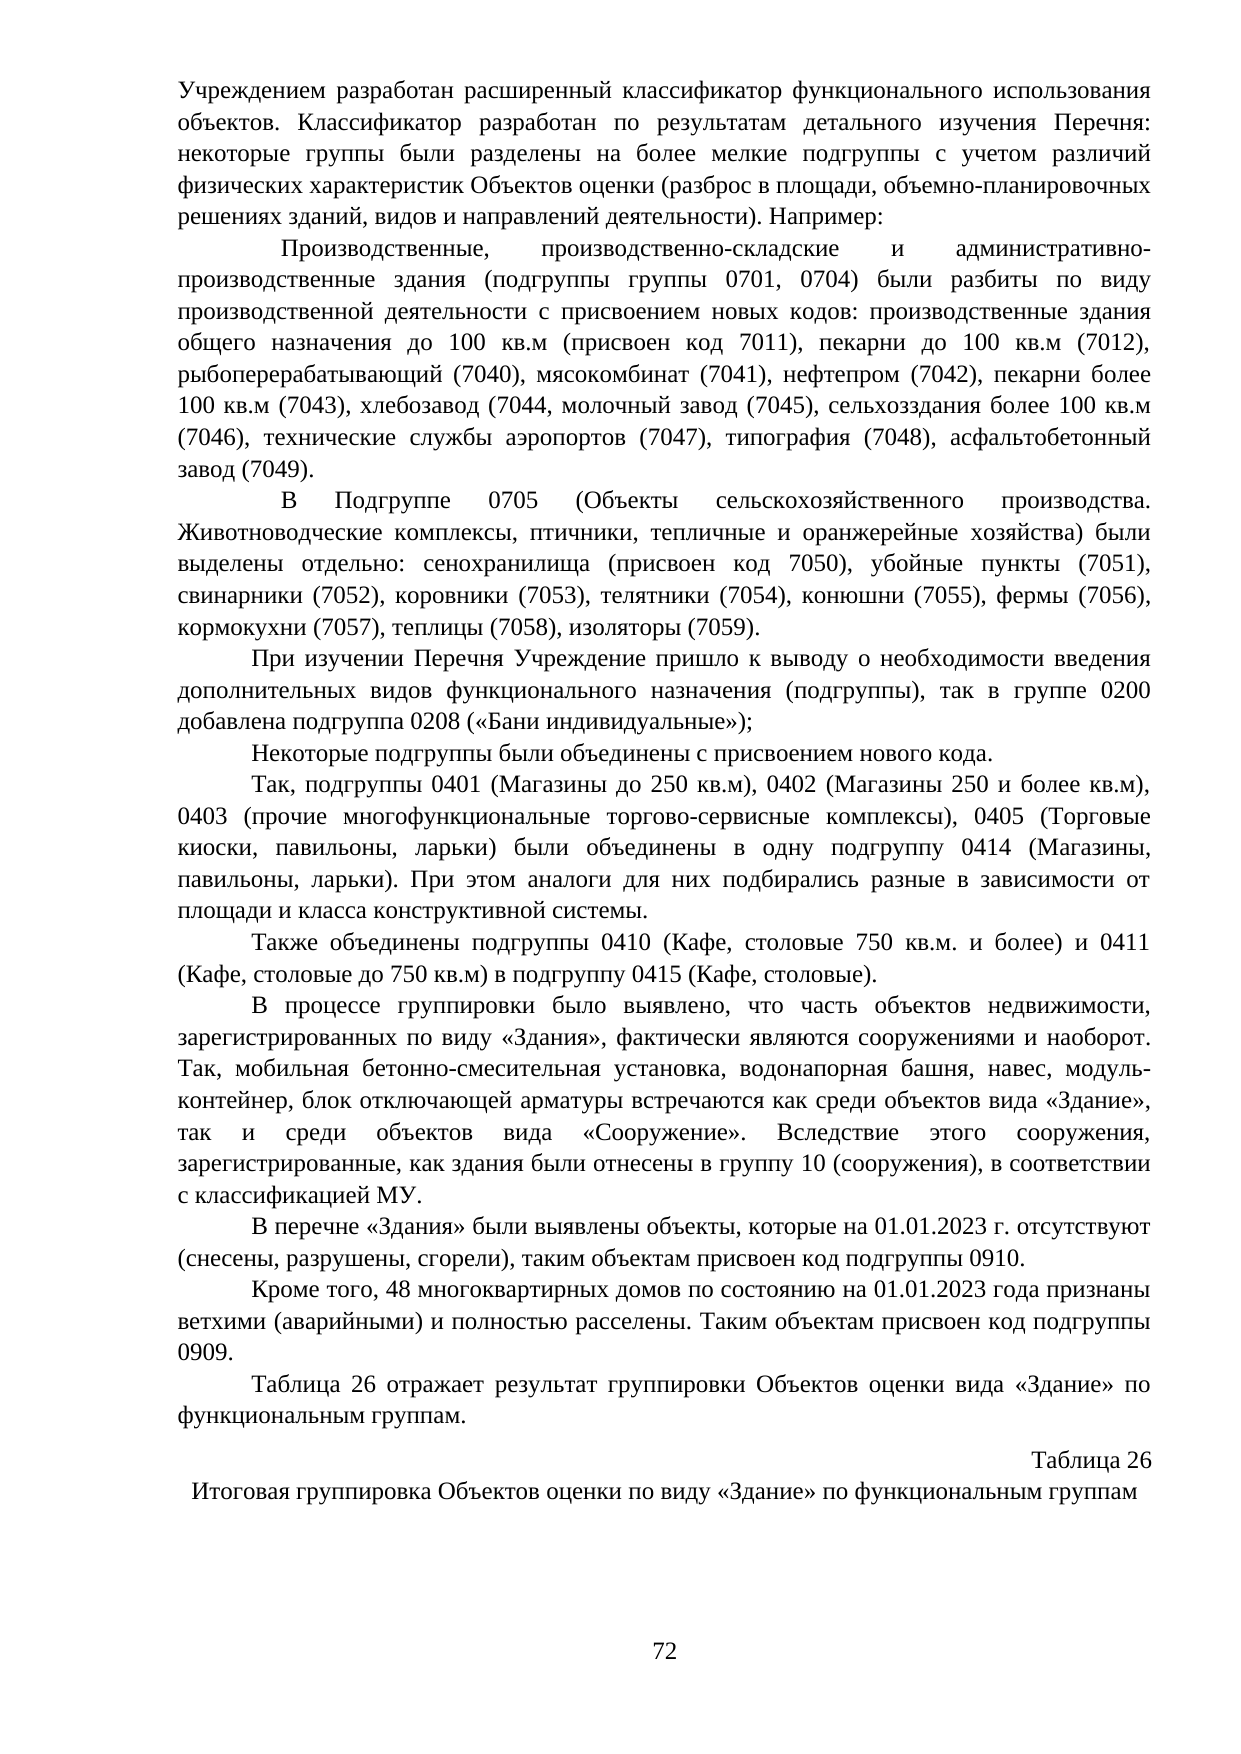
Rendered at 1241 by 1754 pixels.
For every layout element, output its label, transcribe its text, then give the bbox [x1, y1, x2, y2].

text При изучении Перечня Учреждение пришло к выводу о необходимости введения дополнительных видов функционального назначения (подгруппы), так в группе 0200 добавлена подгруппа 0208 («Бани индивидуальные»); [177, 643, 1152, 735]
text Так, подгруппы 0401 (Магазины до 250 кв.м), 0402 (Магазины 250 и более кв.м), 0403 (прочие многофункциональные торгово-сервисные комплексы), 0405 (Торговые киоски, павильоны, ларьки) были объединены в одну подгруппу 0414 (Магазины, павильоны, ларьки). При этом аналоги для них подбирались разные в зависимости от площади и класса конструктивной системы. [177, 769, 1152, 924]
text Учреждением разработан расширенный классификатор функционального использования объектов. Классификатор разработан по результатам детального изучения Перечня: некоторые группы были разделены на более мелкие подгруппы с учетом различий физических характеристик Объектов оценки (разброс в площади, объемно-планировочных решениях зданий, видов и направлений деятельности). Например: [177, 75, 1152, 230]
text Таблица 26 [177, 1445, 1152, 1473]
text Таблица 26 отражает результат группировки Объектов оценки вида «Здание» по функциональным группам. [177, 1369, 1152, 1429]
text  Производственные, производственно-складские и административно-производственные здания (подгруппы группы 0701, 0704) были разбиты по виду производственной деятельности с присвоением новых кодов: производственные здания общего назначения до 100 кв.м (присвоен код 7011), пекарни до 100 кв.м (7012), рыбоперерабатывающий (7040), мясокомбинат (7041), нефтепром (7042), пекарни более 100 кв.м (7043), хлебозавод (7044, молочный завод (7045), сельхозздания более 100 кв.м (7046), технические службы аэропортов (7047), типография (7048), асфальтобетонный завод (7049). [177, 233, 1152, 482]
text В процессе группировки было выявлено, что часть объектов недвижимости, зарегистрированных по виду «Здания», фактически являются сооружениями и наоборот. Так, мобильная бетонно-смесительная установка, водонапорная башня, навес, модуль-контейнер, блок отключающей арматуры встречаются как среди объектов вида «Здание», так и среди объектов вида «Сооружение». Вследствие этого сооружения, зарегистрированные, как здания были отнесены в группу 10 (сооружения), в соответствии с классификацией МУ. [177, 990, 1152, 1208]
text  В Подгруппе 0705 (Объекты сельскохозяйственного производства. Животноводческие комплексы, птичники, тепличные и оранжерейные хозяйства) были выделены отдельно: сенохранилища (присвоен код 7050), убойные пункты (7051), свинарники (7052), коровники (7053), телятники (7054), конюшни (7055), фермы (7056), кормокухни (7057), теплицы (7058), изоляторы (7059). [177, 485, 1152, 640]
text Некоторые подгруппы были объединены с присвоением нового кода. [177, 738, 1152, 767]
text Также объединены подгруппы 0410 (Кафе, столовые 750 кв.м. и более) и 0411 (Кафе, столовые до 750 кв.м) в подгруппу 0415 (Кафе, столовые). [177, 927, 1152, 987]
text В перечне «Здания» были выявлены объекты, которые на 01.01.2023 г. отсутствуют (снесены, разрушены, сгорели), таким объектам присвоен код подгруппы 0910. [177, 1211, 1152, 1272]
text Кроме того, 48 многоквартирных домов по состоянию на 01.01.2023 года признаны ветхими (аварийными) и полностью расселены. Таким объектам присвоен код подгруппы 0909. [177, 1274, 1152, 1366]
text Итоговая группировка Объектов оценки по виду «Здание» по функциональным группам [177, 1476, 1152, 1505]
